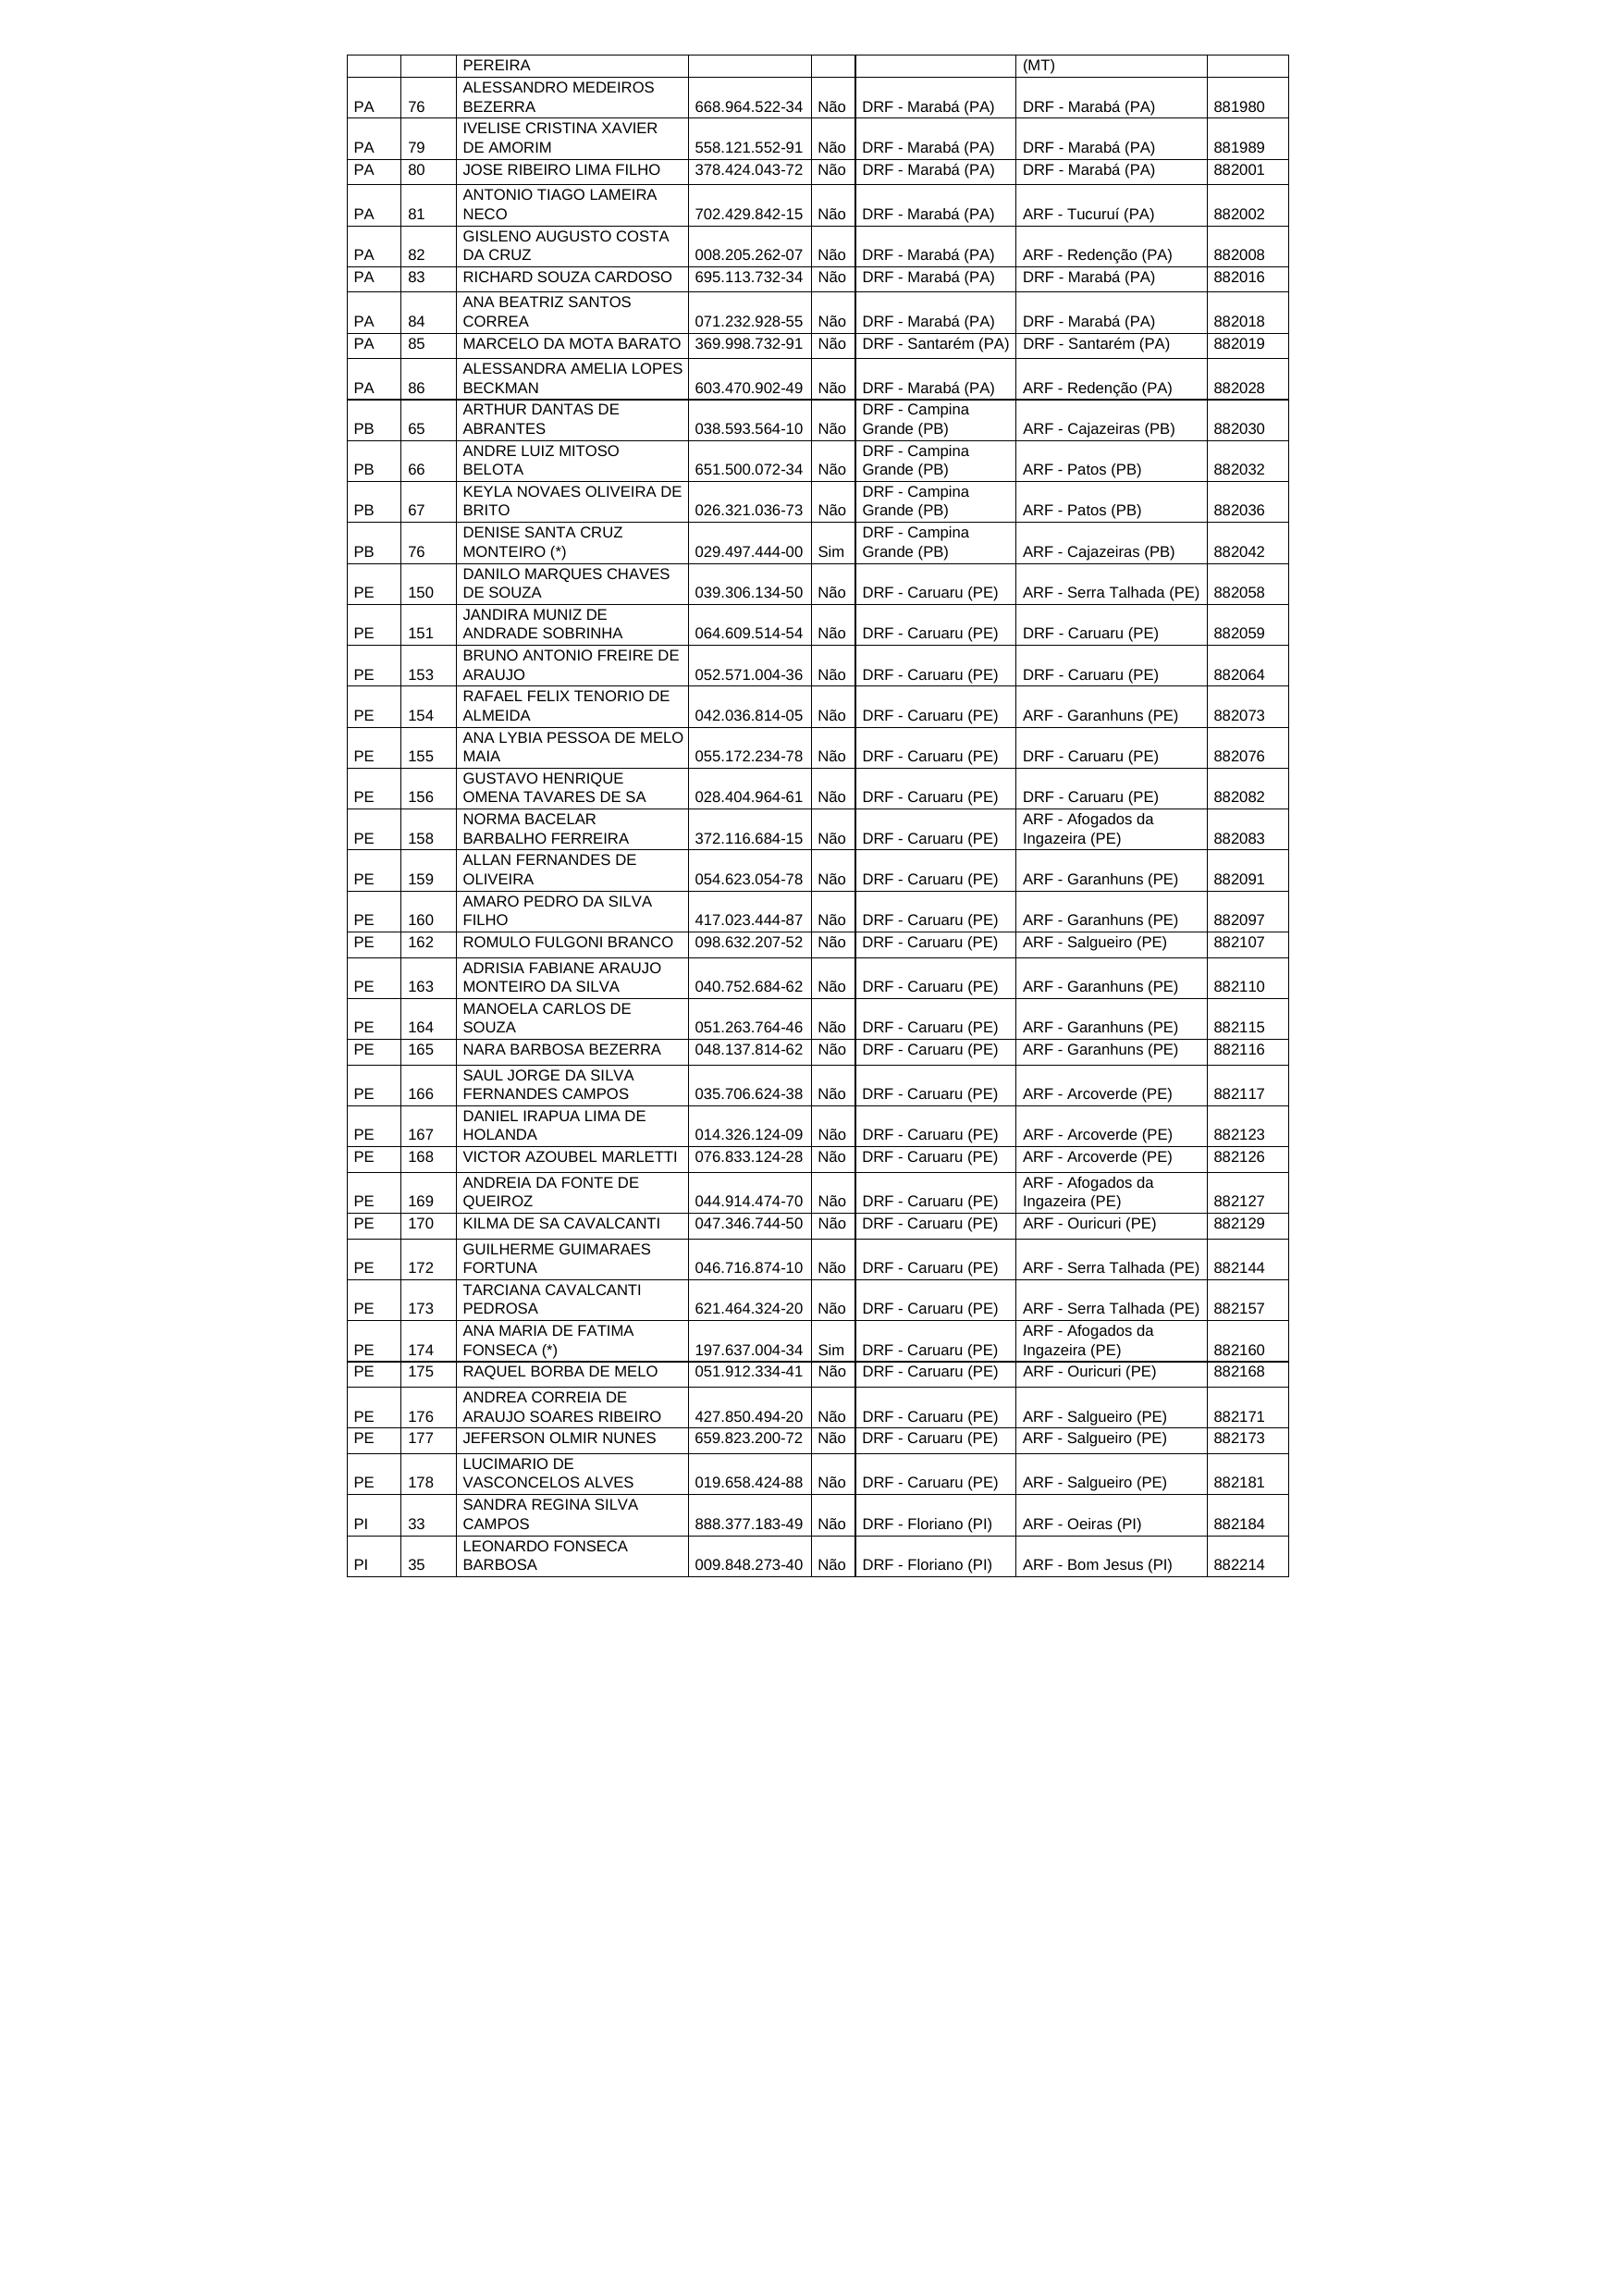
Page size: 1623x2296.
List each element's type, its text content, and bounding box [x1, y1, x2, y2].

table_cell DRF - Campina Grande (PB) [856, 401, 1015, 440]
table_cell 882171 [1208, 1388, 1288, 1427]
table_cell DRF - Marabá (PA) [856, 78, 1015, 117]
table_cell ARF - Oeiras (PI) [1016, 1495, 1207, 1535]
table_cell ANA LYBIA PESSOA DE MELO MAIA [457, 728, 688, 768]
table_cell 882064 [1208, 646, 1288, 685]
table_cell [401, 56, 456, 77]
table_cell PE [348, 1321, 400, 1361]
table_cell Não [812, 892, 855, 932]
table_cell AMARO PEDRO DA SILVA FILHO [457, 892, 688, 932]
table_cell Não [812, 227, 855, 266]
table_cell 008.205.262-07 [689, 227, 811, 266]
table_cell Não [812, 646, 855, 685]
table_cell ALESSANDRO MEDEIROS BEZERRA [457, 78, 688, 117]
table_cell ARF - Patos (PB) [1016, 482, 1207, 522]
table_cell NARA BARBOSA BEZERRA [457, 1040, 688, 1065]
table_cell 881980 [1208, 78, 1288, 117]
table_cell [812, 56, 855, 77]
table_cell 882028 [1208, 359, 1288, 399]
table_cell PE [348, 892, 400, 932]
table_cell 038.593.564-10 [689, 401, 811, 440]
table_cell PE [348, 1214, 400, 1239]
table_cell 882059 [1208, 605, 1288, 645]
table_cell PE [348, 1454, 400, 1494]
table_cell Não [812, 1040, 855, 1065]
table_cell PE [348, 605, 400, 645]
table_cell GUILHERME GUIMARAES FORTUNA [457, 1240, 688, 1279]
table_cell 81 [401, 185, 456, 225]
table_cell 882019 [1208, 334, 1288, 358]
table_cell 882030 [1208, 401, 1288, 440]
table_cell ANA MARIA DE FATIMA FONSECA (*) [457, 1321, 688, 1361]
table_cell 882127 [1208, 1173, 1288, 1213]
table_cell ARF - Garanhuns (PE) [1016, 686, 1207, 727]
table_cell 882173 [1208, 1428, 1288, 1453]
table_cell 039.306.134-50 [689, 564, 811, 604]
table_cell NORMA BACELAR BARBALHO FERREIRA [457, 809, 688, 849]
table_cell DRF - Caruaru (PE) [856, 564, 1015, 604]
table_cell 168 [401, 1147, 456, 1172]
table_cell 177 [401, 1428, 456, 1453]
table_cell GUSTAVO HENRIQUE OMENA TAVARES DE SA [457, 769, 688, 809]
table_cell Não [812, 605, 855, 645]
table_cell 014.326.124-09 [689, 1106, 811, 1146]
table_cell DRF - Floriano (PI) [856, 1537, 1015, 1576]
table_cell 33 [401, 1495, 456, 1535]
table_cell DRF - Caruaru (PE) [856, 1363, 1015, 1387]
table_cell ARF - Afogados da Ingazeira (PE) [1016, 809, 1207, 849]
table_cell PE [348, 728, 400, 768]
table_cell Não [812, 267, 855, 291]
table_cell Não [812, 999, 855, 1039]
table_cell Não [812, 769, 855, 809]
table_cell ARF - Salgueiro (PE) [1016, 1388, 1207, 1427]
table_cell 154 [401, 686, 456, 727]
table_cell ARF - Tucuruí (PA) [1016, 185, 1207, 225]
table_cell LUCIMARIO DE VASCONCELOS ALVES [457, 1454, 688, 1494]
table_cell 155 [401, 728, 456, 768]
table_cell DRF - Marabá (PA) [856, 185, 1015, 225]
table_cell 668.964.522-34 [689, 78, 811, 117]
table_cell ARF - Salgueiro (PE) [1016, 1428, 1207, 1453]
table_cell 882144 [1208, 1240, 1288, 1279]
table_cell 166 [401, 1066, 456, 1105]
table_cell ANA BEATRIZ SANTOS CORREA [457, 292, 688, 332]
table_cell VICTOR AZOUBEL MARLETTI [457, 1147, 688, 1172]
table_cell 165 [401, 1040, 456, 1065]
table_cell ARF - Ouricuri (PE) [1016, 1214, 1207, 1239]
table_cell DRF - Caruaru (PE) [856, 1173, 1015, 1213]
table_cell Não [812, 1147, 855, 1172]
table_cell MARCELO DA MOTA BARATO [457, 334, 688, 358]
table_cell PE [348, 646, 400, 685]
table_cell DRF - Caruaru (PE) [856, 646, 1015, 685]
table_cell 79 [401, 118, 456, 159]
table_cell 76 [401, 523, 456, 562]
table_cell 882157 [1208, 1280, 1288, 1320]
table_cell 169 [401, 1173, 456, 1213]
table_cell DRF - Campina Grande (PB) [856, 523, 1015, 562]
table_cell DRF - Caruaru (PE) [856, 769, 1015, 809]
table_cell Não [812, 1280, 855, 1320]
table_cell 009.848.273-40 [689, 1537, 811, 1576]
table_cell DRF - Marabá (PA) [1016, 292, 1207, 332]
table_cell 051.912.334-41 [689, 1363, 811, 1387]
table_cell PE [348, 850, 400, 891]
table_cell DRF - Marabá (PA) [856, 292, 1015, 332]
table_cell MANOELA CARLOS DE SOUZA [457, 999, 688, 1039]
table_cell 162 [401, 932, 456, 957]
table_cell Não [812, 809, 855, 849]
table_cell PA [348, 359, 400, 399]
table_cell DRF - Marabá (PA) [856, 359, 1015, 399]
table_cell 83 [401, 267, 456, 291]
table_cell PI [348, 1537, 400, 1576]
table_cell PA [348, 78, 400, 117]
table_cell JEFERSON OLMIR NUNES [457, 1428, 688, 1453]
table_cell PEREIRA [457, 56, 688, 77]
table_cell PB [348, 523, 400, 562]
table_cell 167 [401, 1106, 456, 1146]
table_cell PB [348, 401, 400, 440]
table_cell 052.571.004-36 [689, 646, 811, 685]
table_cell 170 [401, 1214, 456, 1239]
table_cell Não [812, 564, 855, 604]
table_cell PI [348, 1495, 400, 1535]
table_cell DRF - Marabá (PA) [856, 227, 1015, 266]
table_cell DANIEL IRAPUA LIMA DE HOLANDA [457, 1106, 688, 1146]
table_cell 153 [401, 646, 456, 685]
table_cell Não [812, 334, 855, 358]
table_cell 042.036.814-05 [689, 686, 811, 727]
table_cell 156 [401, 769, 456, 809]
table_cell 76 [401, 78, 456, 117]
table_cell DRF - Caruaru (PE) [856, 999, 1015, 1039]
table_cell PE [348, 999, 400, 1039]
table_cell 882018 [1208, 292, 1288, 332]
table_cell DRF - Caruaru (PE) [856, 1321, 1015, 1361]
table_cell 071.232.928-55 [689, 292, 811, 332]
table_cell JANDIRA MUNIZ DE ANDRADE SOBRINHA [457, 605, 688, 645]
table_cell Não [812, 932, 855, 957]
table_cell DRF - Marabá (PA) [856, 267, 1015, 291]
table_cell Não [812, 401, 855, 440]
table_cell ARF - Garanhuns (PE) [1016, 892, 1207, 932]
table_cell 378.424.043-72 [689, 160, 811, 184]
table_cell 882076 [1208, 728, 1288, 768]
table_cell ALLAN FERNANDES DE OLIVEIRA [457, 850, 688, 891]
table_cell 882214 [1208, 1537, 1288, 1576]
table_cell DRF - Marabá (PA) [856, 160, 1015, 184]
table_cell PA [348, 292, 400, 332]
table_cell PB [348, 441, 400, 481]
table_cell ARF - Redenção (PA) [1016, 227, 1207, 266]
table_cell 882036 [1208, 482, 1288, 522]
table_cell 158 [401, 809, 456, 849]
table_cell 882116 [1208, 1040, 1288, 1065]
table_cell DRF - Caruaru (PE) [1016, 769, 1207, 809]
table_cell 028.404.964-61 [689, 769, 811, 809]
table_cell DRF - Caruaru (PE) [1016, 728, 1207, 768]
table_cell 702.429.842-15 [689, 185, 811, 225]
table_cell ARF - Afogados da Ingazeira (PE) [1016, 1173, 1207, 1213]
table_cell DRF - Caruaru (PE) [856, 932, 1015, 957]
table_cell DRF - Caruaru (PE) [856, 1280, 1015, 1320]
table_cell DRF - Caruaru (PE) [856, 728, 1015, 768]
table_cell Não [812, 160, 855, 184]
table_cell 197.637.004-34 [689, 1321, 811, 1361]
table_cell KILMA DE SA CAVALCANTI [457, 1214, 688, 1239]
table_cell 882168 [1208, 1363, 1288, 1387]
table_cell Não [812, 482, 855, 522]
table_cell ARF - Garanhuns (PE) [1016, 1040, 1207, 1065]
table_cell Não [812, 1106, 855, 1146]
table_cell 67 [401, 482, 456, 522]
table_cell 84 [401, 292, 456, 332]
table_cell DRF - Caruaru (PE) [856, 892, 1015, 932]
table_cell Não [812, 1173, 855, 1213]
table_cell 558.121.552-91 [689, 118, 811, 159]
table_cell PE [348, 1280, 400, 1320]
table_cell 051.263.764-46 [689, 999, 811, 1039]
table_cell 882107 [1208, 932, 1288, 957]
table_cell DRF - Marabá (PA) [1016, 160, 1207, 184]
table_cell PE [348, 1106, 400, 1146]
table_cell DRF - Caruaru (PE) [856, 1147, 1015, 1172]
table_cell DRF - Caruaru (PE) [856, 958, 1015, 998]
table_cell DRF - Caruaru (PE) [856, 1214, 1015, 1239]
table_cell PA [348, 118, 400, 159]
table_cell 160 [401, 892, 456, 932]
table_cell Não [812, 686, 855, 727]
table_cell 621.464.324-20 [689, 1280, 811, 1320]
table_cell 882082 [1208, 769, 1288, 809]
table_cell DRF - Santarém (PA) [1016, 334, 1207, 358]
table_cell Não [812, 1454, 855, 1494]
table_cell 695.113.732-34 [689, 267, 811, 291]
table_cell 35 [401, 1537, 456, 1576]
table_cell 882073 [1208, 686, 1288, 727]
table_cell DRF - Caruaru (PE) [856, 1428, 1015, 1453]
table_cell Não [812, 1388, 855, 1427]
table_cell 029.497.444-00 [689, 523, 811, 562]
table_cell DRF - Caruaru (PE) [856, 1240, 1015, 1279]
table_cell ARF - Garanhuns (PE) [1016, 958, 1207, 998]
table_cell ARF - Bom Jesus (PI) [1016, 1537, 1207, 1576]
table_cell 85 [401, 334, 456, 358]
table_cell 82 [401, 227, 456, 266]
table_cell ARTHUR DANTAS DE ABRANTES [457, 401, 688, 440]
table_cell 026.321.036-73 [689, 482, 811, 522]
table_cell ARF - Redenção (PA) [1016, 359, 1207, 399]
table_cell Não [812, 1240, 855, 1279]
table_cell DRF - Campina Grande (PB) [856, 482, 1015, 522]
table_cell 882117 [1208, 1066, 1288, 1105]
table_cell DRF - Campina Grande (PB) [856, 441, 1015, 481]
table_cell 882032 [1208, 441, 1288, 481]
table_cell 150 [401, 564, 456, 604]
table_cell 175 [401, 1363, 456, 1387]
table_cell 659.823.200-72 [689, 1428, 811, 1453]
table_cell 019.658.424-88 [689, 1454, 811, 1494]
table_cell DRF - Caruaru (PE) [856, 1040, 1015, 1065]
table_cell 369.998.732-91 [689, 334, 811, 358]
table_cell 80 [401, 160, 456, 184]
table_cell ARF - Cajazeiras (PB) [1016, 401, 1207, 440]
table_cell DRF - Caruaru (PE) [1016, 646, 1207, 685]
table_cell [856, 56, 1015, 77]
table_cell 098.632.207-52 [689, 932, 811, 957]
table_cell ARF - Arcoverde (PE) [1016, 1147, 1207, 1172]
table_cell 427.850.494-20 [689, 1388, 811, 1427]
table_cell 055.172.234-78 [689, 728, 811, 768]
table_cell [689, 56, 811, 77]
table_cell 66 [401, 441, 456, 481]
table_cell Não [812, 1537, 855, 1576]
table_cell 882184 [1208, 1495, 1288, 1535]
table_cell 882091 [1208, 850, 1288, 891]
table_cell PE [348, 1147, 400, 1172]
table_cell PA [348, 267, 400, 291]
table_cell Não [812, 292, 855, 332]
table_cell 164 [401, 999, 456, 1039]
table_cell SAUL JORGE DA SILVA FERNANDES CAMPOS [457, 1066, 688, 1105]
table_cell PB [348, 482, 400, 522]
table_cell ARF - Afogados da Ingazeira (PE) [1016, 1321, 1207, 1361]
table_cell GISLENO AUGUSTO COSTA DA CRUZ [457, 227, 688, 266]
table_cell ARF - Garanhuns (PE) [1016, 999, 1207, 1039]
table_cell 65 [401, 401, 456, 440]
table_cell ANDRE LUIZ MITOSO BELOTA [457, 441, 688, 481]
table_cell 882097 [1208, 892, 1288, 932]
table_cell 882110 [1208, 958, 1288, 998]
table_cell ARF - Serra Talhada (PE) [1016, 564, 1207, 604]
table_cell Não [812, 78, 855, 117]
table_cell 882160 [1208, 1321, 1288, 1361]
table_cell 417.023.444-87 [689, 892, 811, 932]
table_cell 882129 [1208, 1214, 1288, 1239]
table_cell 882181 [1208, 1454, 1288, 1494]
table_cell Não [812, 728, 855, 768]
table_cell 054.623.054-78 [689, 850, 811, 891]
table_cell 046.716.874-10 [689, 1240, 811, 1279]
table_cell 882008 [1208, 227, 1288, 266]
table_cell 882126 [1208, 1147, 1288, 1172]
table_cell 882002 [1208, 185, 1288, 225]
table_cell DRF - Marabá (PA) [856, 118, 1015, 159]
table_cell KEYLA NOVAES OLIVEIRA DE BRITO [457, 482, 688, 522]
table_cell 176 [401, 1388, 456, 1427]
table_cell 882115 [1208, 999, 1288, 1039]
table_cell 035.706.624-38 [689, 1066, 811, 1105]
table_cell 882016 [1208, 267, 1288, 291]
table_cell DRF - Caruaru (PE) [856, 1388, 1015, 1427]
table_cell ARF - Salgueiro (PE) [1016, 1454, 1207, 1494]
table_cell Não [812, 1495, 855, 1535]
table_cell Não [812, 1214, 855, 1239]
table_cell Não [812, 441, 855, 481]
table_cell 151 [401, 605, 456, 645]
table_cell DRF - Floriano (PI) [856, 1495, 1015, 1535]
table_cell 881989 [1208, 118, 1288, 159]
table_cell 048.137.814-62 [689, 1040, 811, 1065]
table_cell 064.609.514-54 [689, 605, 811, 645]
table_cell ANTONIO TIAGO LAMEIRA NECO [457, 185, 688, 225]
table_cell PE [348, 1173, 400, 1213]
table_cell Não [812, 1066, 855, 1105]
table_cell Não [812, 850, 855, 891]
table_cell Não [812, 1428, 855, 1453]
table_cell 163 [401, 958, 456, 998]
table_cell LEONARDO FONSECA BARBOSA [457, 1537, 688, 1576]
table_cell PE [348, 1388, 400, 1427]
table_cell RAFAEL FELIX TENORIO DE ALMEIDA [457, 686, 688, 727]
table_cell 882042 [1208, 523, 1288, 562]
table_cell PE [348, 1428, 400, 1453]
table_cell ARF - Serra Talhada (PE) [1016, 1280, 1207, 1320]
table_cell ALESSANDRA AMELIA LOPES BECKMAN [457, 359, 688, 399]
table_cell 651.500.072-34 [689, 441, 811, 481]
table_cell PE [348, 1066, 400, 1105]
table_cell 044.914.474-70 [689, 1173, 811, 1213]
table_cell PA [348, 160, 400, 184]
table_cell 076.833.124-28 [689, 1147, 811, 1172]
table_cell DRF - Caruaru (PE) [856, 850, 1015, 891]
table_cell (MT) [1016, 56, 1207, 77]
table_cell DANILO MARQUES CHAVES DE SOUZA [457, 564, 688, 604]
table_cell PE [348, 686, 400, 727]
table_cell DRF - Marabá (PA) [1016, 118, 1207, 159]
table_cell DRF - Caruaru (PE) [856, 686, 1015, 727]
table_cell DRF - Marabá (PA) [1016, 267, 1207, 291]
table_cell Não [812, 185, 855, 225]
table_cell 372.116.684-15 [689, 809, 811, 849]
table_cell PA [348, 334, 400, 358]
table_cell DRF - Caruaru (PE) [1016, 605, 1207, 645]
table_cell [348, 56, 400, 77]
table_cell DRF - Caruaru (PE) [856, 1106, 1015, 1146]
table_cell 888.377.183-49 [689, 1495, 811, 1535]
table_cell PE [348, 1363, 400, 1387]
table_cell ARF - Arcoverde (PE) [1016, 1066, 1207, 1105]
table_cell IVELISE CRISTINA XAVIER DE AMORIM [457, 118, 688, 159]
table_cell BRUNO ANTONIO FREIRE DE ARAUJO [457, 646, 688, 685]
table_cell TARCIANA CAVALCANTI PEDROSA [457, 1280, 688, 1320]
table_cell DRF - Santarém (PA) [856, 334, 1015, 358]
table_cell Não [812, 1363, 855, 1387]
table_cell 86 [401, 359, 456, 399]
table_cell ARF - Garanhuns (PE) [1016, 850, 1207, 891]
table_cell ARF - Cajazeiras (PB) [1016, 523, 1207, 562]
table_cell ARF - Arcoverde (PE) [1016, 1106, 1207, 1146]
table_cell 172 [401, 1240, 456, 1279]
table_cell [1208, 56, 1288, 77]
table_cell Não [812, 359, 855, 399]
table_cell 882083 [1208, 809, 1288, 849]
table_cell 159 [401, 850, 456, 891]
table_cell DENISE SANTA CRUZ MONTEIRO (*) [457, 523, 688, 562]
table_cell 603.470.902-49 [689, 359, 811, 399]
table_cell SANDRA REGINA SILVA CAMPOS [457, 1495, 688, 1535]
table_cell ROMULO FULGONI BRANCO [457, 932, 688, 957]
table_cell JOSE RIBEIRO LIMA FILHO [457, 160, 688, 184]
table_cell PE [348, 1240, 400, 1279]
table_cell 178 [401, 1454, 456, 1494]
table_cell ANDREIA DA FONTE DE QUEIROZ [457, 1173, 688, 1213]
table_cell DRF - Marabá (PA) [1016, 78, 1207, 117]
table_cell ANDREA CORREIA DE ARAUJO SOARES RIBEIRO [457, 1388, 688, 1427]
table_cell DRF - Caruaru (PE) [856, 605, 1015, 645]
table_cell 882058 [1208, 564, 1288, 604]
table_cell Não [812, 118, 855, 159]
table_cell Sim [812, 1321, 855, 1361]
table_cell Não [812, 958, 855, 998]
table_cell ARF - Patos (PB) [1016, 441, 1207, 481]
table_cell 882123 [1208, 1106, 1288, 1146]
table_cell PE [348, 958, 400, 998]
table_cell DRF - Caruaru (PE) [856, 1454, 1015, 1494]
table_cell 173 [401, 1280, 456, 1320]
table_cell ARF - Salgueiro (PE) [1016, 932, 1207, 957]
table_cell DRF - Caruaru (PE) [856, 1066, 1015, 1105]
table_cell 882001 [1208, 160, 1288, 184]
table_cell RAQUEL BORBA DE MELO [457, 1363, 688, 1387]
table_cell PE [348, 564, 400, 604]
table_cell PE [348, 809, 400, 849]
table_cell ARF - Ouricuri (PE) [1016, 1363, 1207, 1387]
table_cell 040.752.684-62 [689, 958, 811, 998]
table_cell PA [348, 185, 400, 225]
table_cell 047.346.744-50 [689, 1214, 811, 1239]
table_cell DRF - Caruaru (PE) [856, 809, 1015, 849]
table_cell PA [348, 227, 400, 266]
table_cell Sim [812, 523, 855, 562]
table_cell ARF - Serra Talhada (PE) [1016, 1240, 1207, 1279]
table_cell RICHARD SOUZA CARDOSO [457, 267, 688, 291]
table_cell PE [348, 769, 400, 809]
table_cell ADRISIA FABIANE ARAUJO MONTEIRO DA SILVA [457, 958, 688, 998]
table_cell 174 [401, 1321, 456, 1361]
table_cell PE [348, 932, 400, 957]
table_cell PE [348, 1040, 400, 1065]
